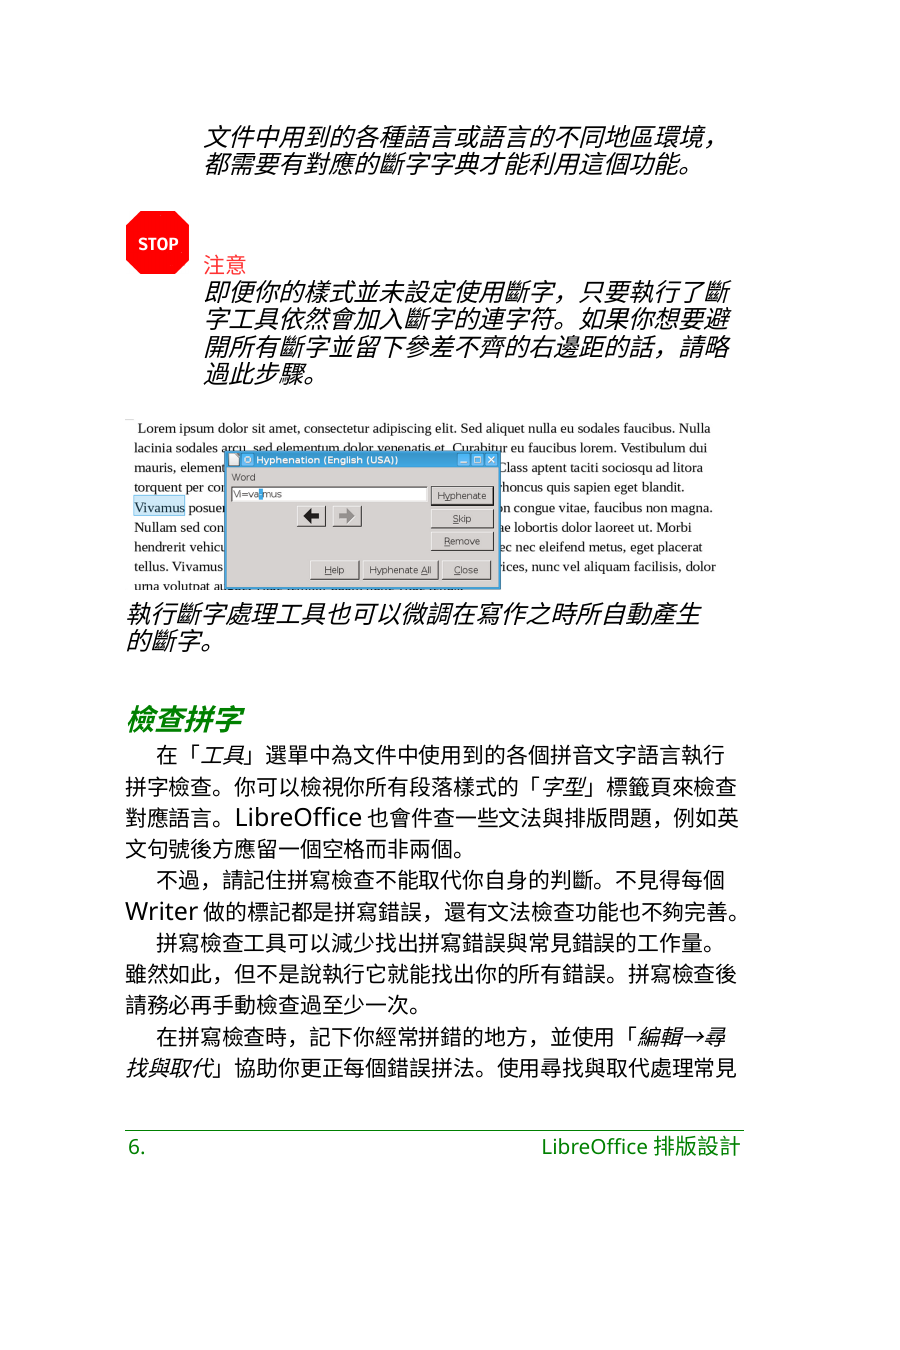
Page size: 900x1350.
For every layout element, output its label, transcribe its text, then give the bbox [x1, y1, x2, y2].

text 在拼寫檢查時，記下你經常拼錯的地方，並使用「編輯→尋找與取代」協助你更正每個錯誤拼法。使用尋找與取代處理常見 [125, 1020, 744, 1083]
table_header [125, 420, 722, 594]
text 不過，請記住拼寫檢查不能取代你自身的判斷。不見得每個Writer做的標記都是拼寫錯誤，還有文法檢查功能也不夠完善。 [125, 864, 744, 926]
subtitle 檢查拼字 [125, 697, 744, 739]
picture [126, 211, 189, 274]
table_cell 執行斷字處理工具也可以微調在寫作之時所自動產生的斷字。 [125, 594, 722, 656]
text 文件中用到的各種語言或語言的不同地區環境，都需要有對應的斷字字典才能利用這個功能。 [203, 125, 744, 179]
text 即便你的樣式並未設定使用斷字，只要執行了斷字工具依然會加入斷字的連字符。如果你想要避開所有斷字並留下參差不齊的右邊距的話，請略過此步驟。 [203, 280, 744, 388]
text 在「工具」選單中為文件中使用到的各個拼音文字語言執行拼字檢查。你可以檢視你所有段落樣式的「字型」標籤頁來檢查對應語言。LibreOffice也會件查一些文法與排版問題，例如英文句號後方應留一個空格而非兩個。 [125, 739, 744, 864]
picture [125, 419, 718, 590]
list 注意 [125, 210, 744, 280]
text 拼寫檢查工具可以減少找出拼寫錯誤與常見錯誤的工作量。雖然如此，但不是說執行它就能找出你的所有錯誤。拼寫檢查後請務必再手動檢查過至少一次。 [125, 926, 744, 1020]
